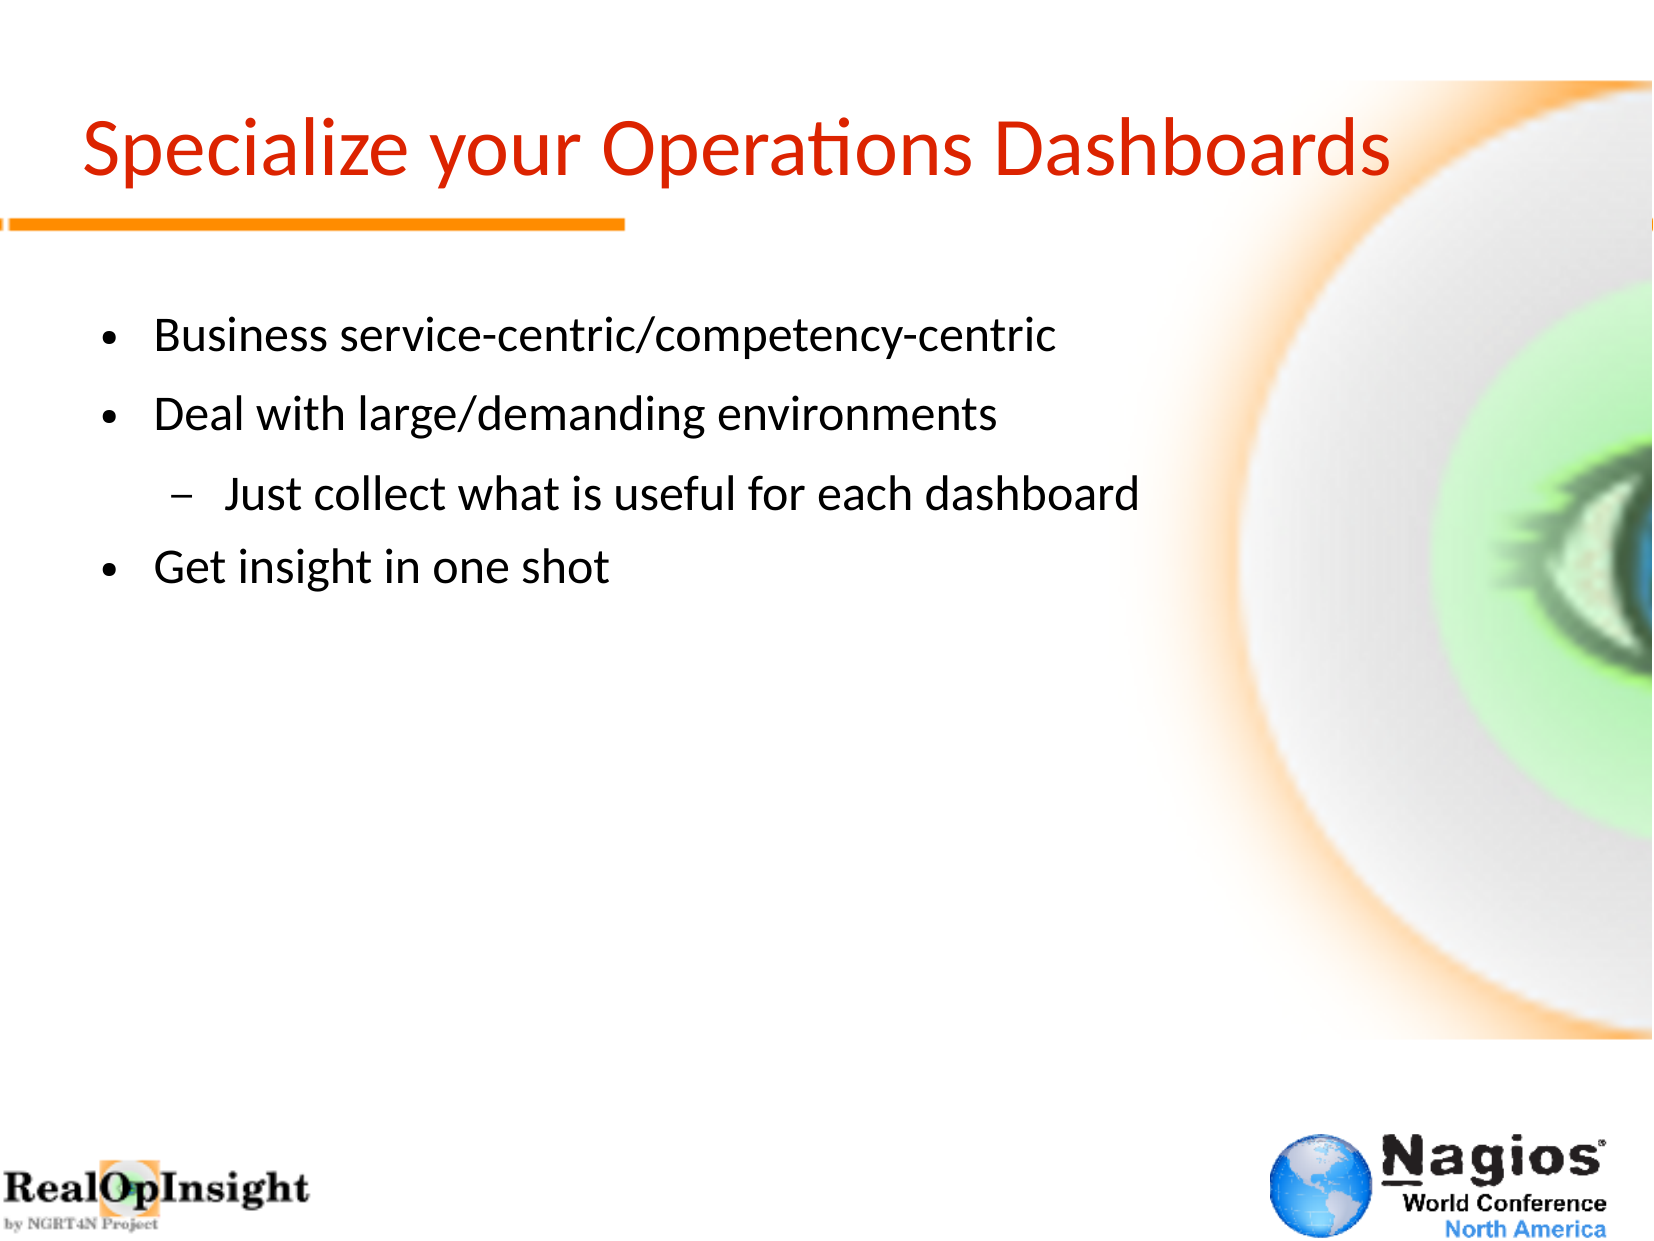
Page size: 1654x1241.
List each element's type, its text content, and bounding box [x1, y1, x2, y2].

list Business service-centric/competency-centric Deal with large/demanding environments Just collect what is useful for each dashboard Get insight in one shot [82, 313, 1538, 1034]
picture [0, 0, 1654, 1241]
title Specialize your Operations Dashboards [82, 73, 1547, 237]
